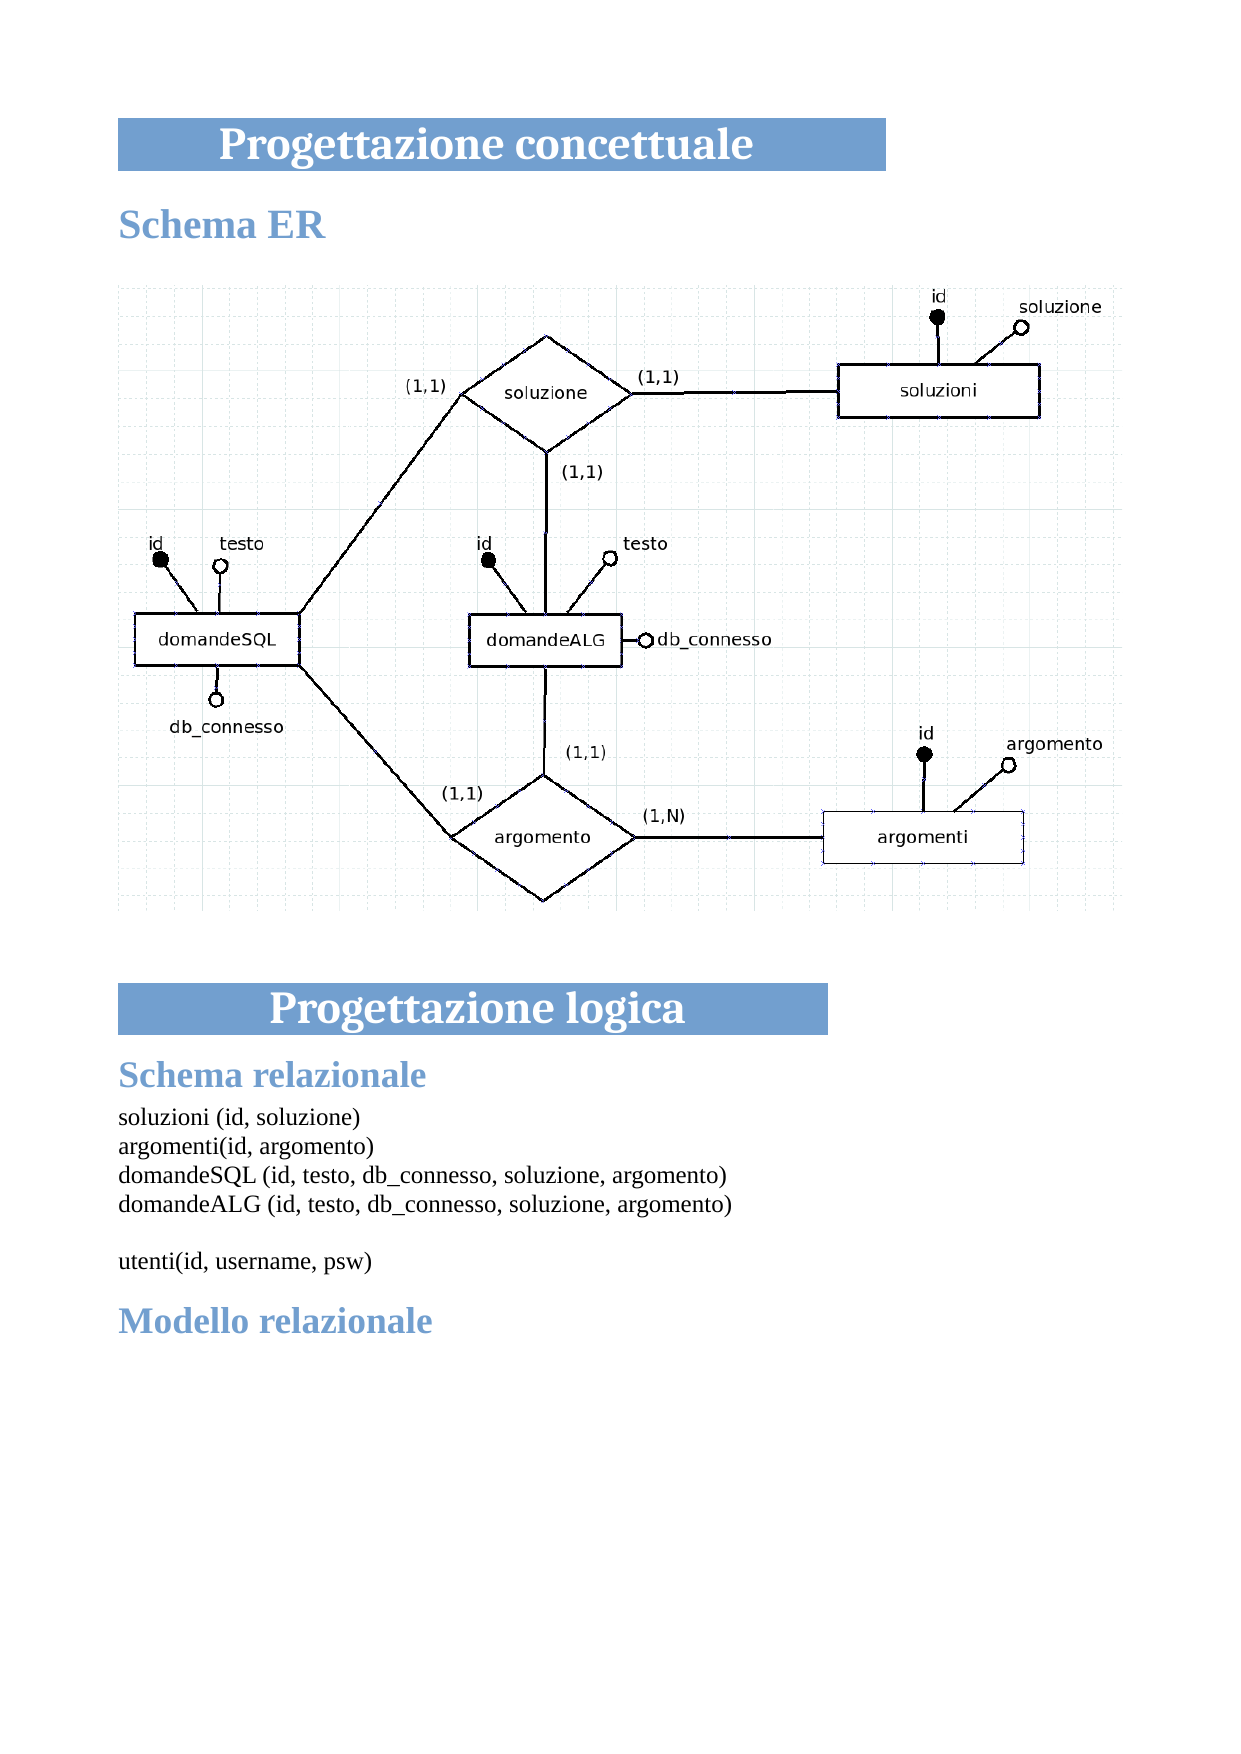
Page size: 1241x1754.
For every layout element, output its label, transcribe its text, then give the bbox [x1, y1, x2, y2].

text domandeALG (id, testo, db_connesso, soluzione, argomento) [118, 1189, 1122, 1217]
text utenti(id, username, psw) [118, 1246, 1122, 1275]
text argomenti(id, argomento) [118, 1131, 1122, 1160]
text Progettazione logica [118, 982, 1122, 1035]
text Schema ER [118, 199, 1122, 247]
picture [118, 285, 1123, 911]
text Modello relazionale [118, 1299, 1122, 1342]
text soluzioni (id, soluzione) [118, 1102, 1122, 1131]
text Schema relazionale [118, 1052, 1122, 1095]
text Progettazione concettuale [118, 118, 1122, 171]
text domandeSQL (id, testo, db_connesso, soluzione, argomento) [118, 1160, 1122, 1189]
